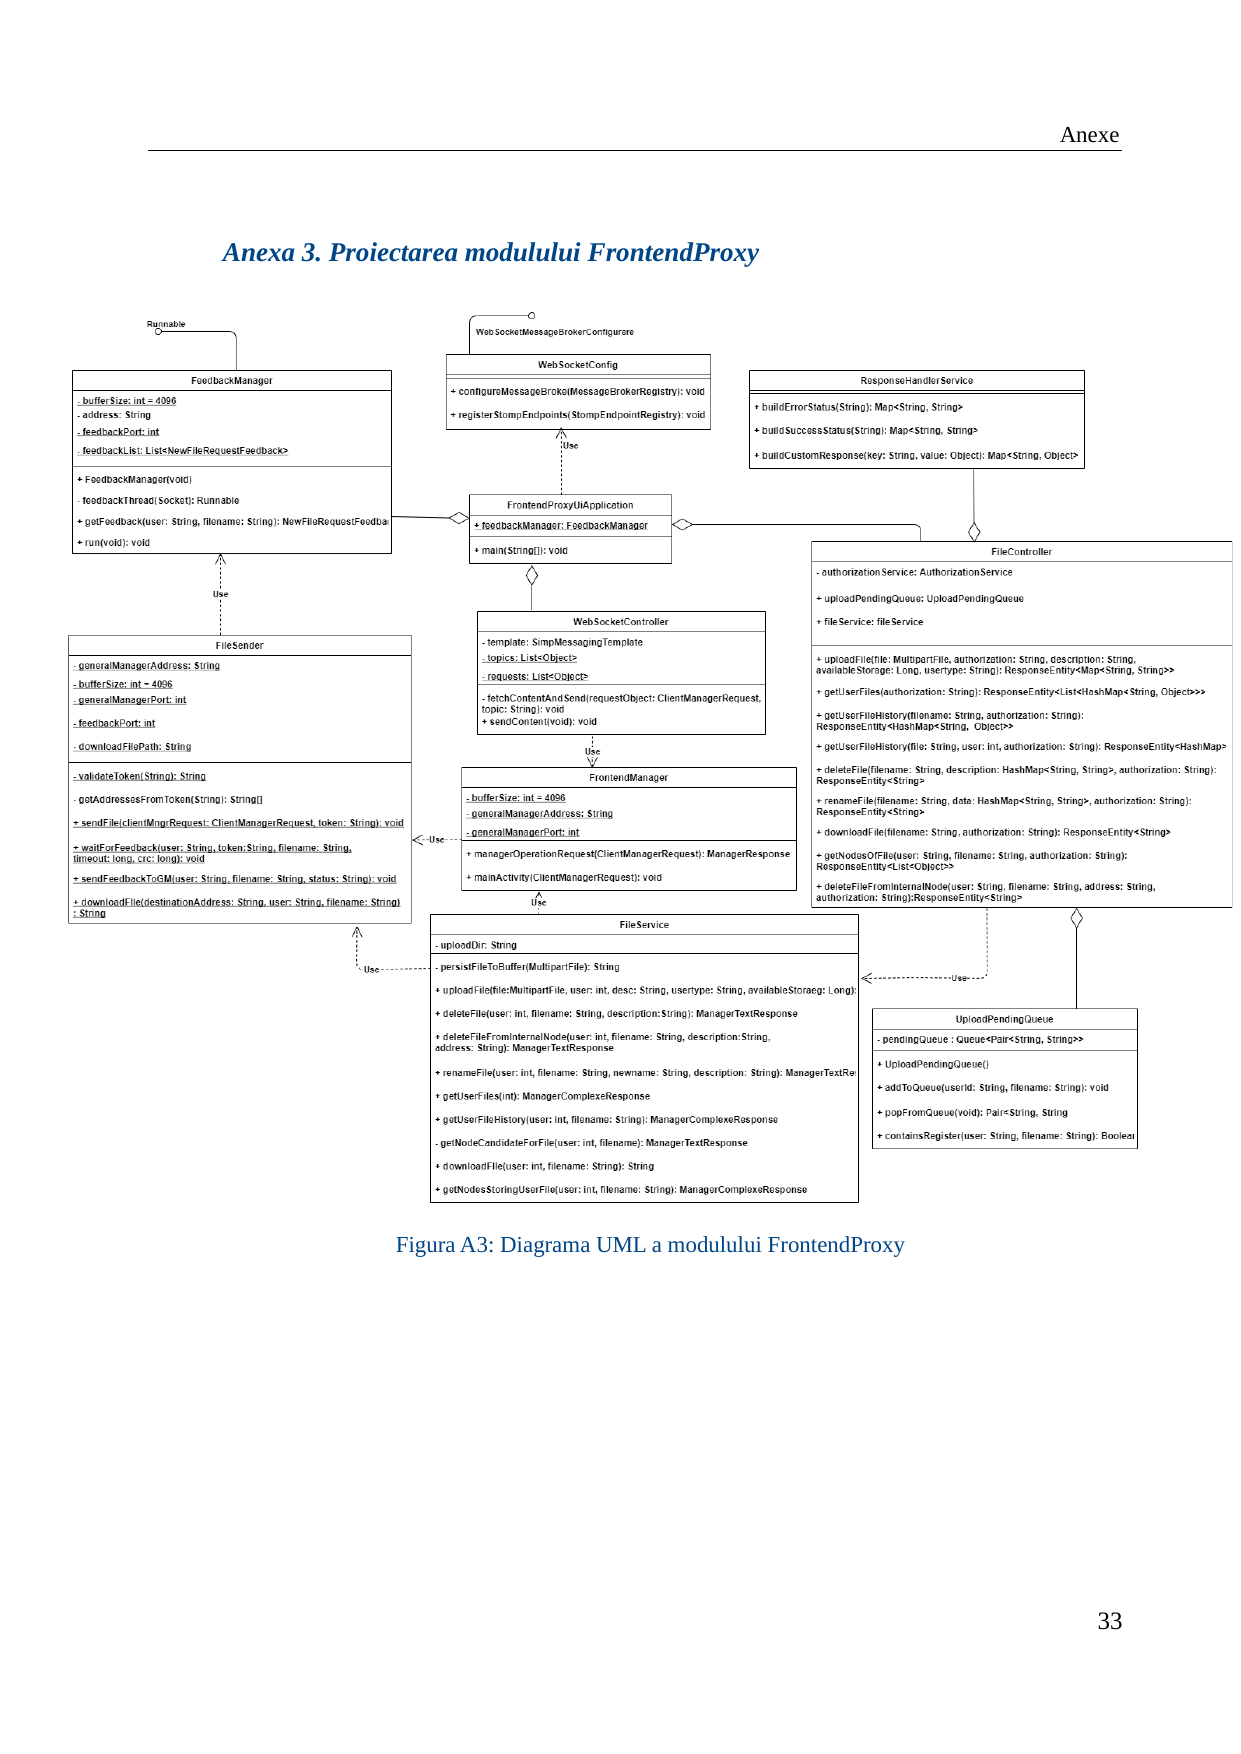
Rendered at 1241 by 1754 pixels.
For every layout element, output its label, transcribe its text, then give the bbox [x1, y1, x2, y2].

picture [68, 308, 1233, 1205]
subtitle Anexa 3. Proiectarea modulului FrontendProxy [223, 236, 1122, 267]
text Figura A3: Diagrama UML a modulului FrontendProxy [68, 1231, 1232, 1257]
